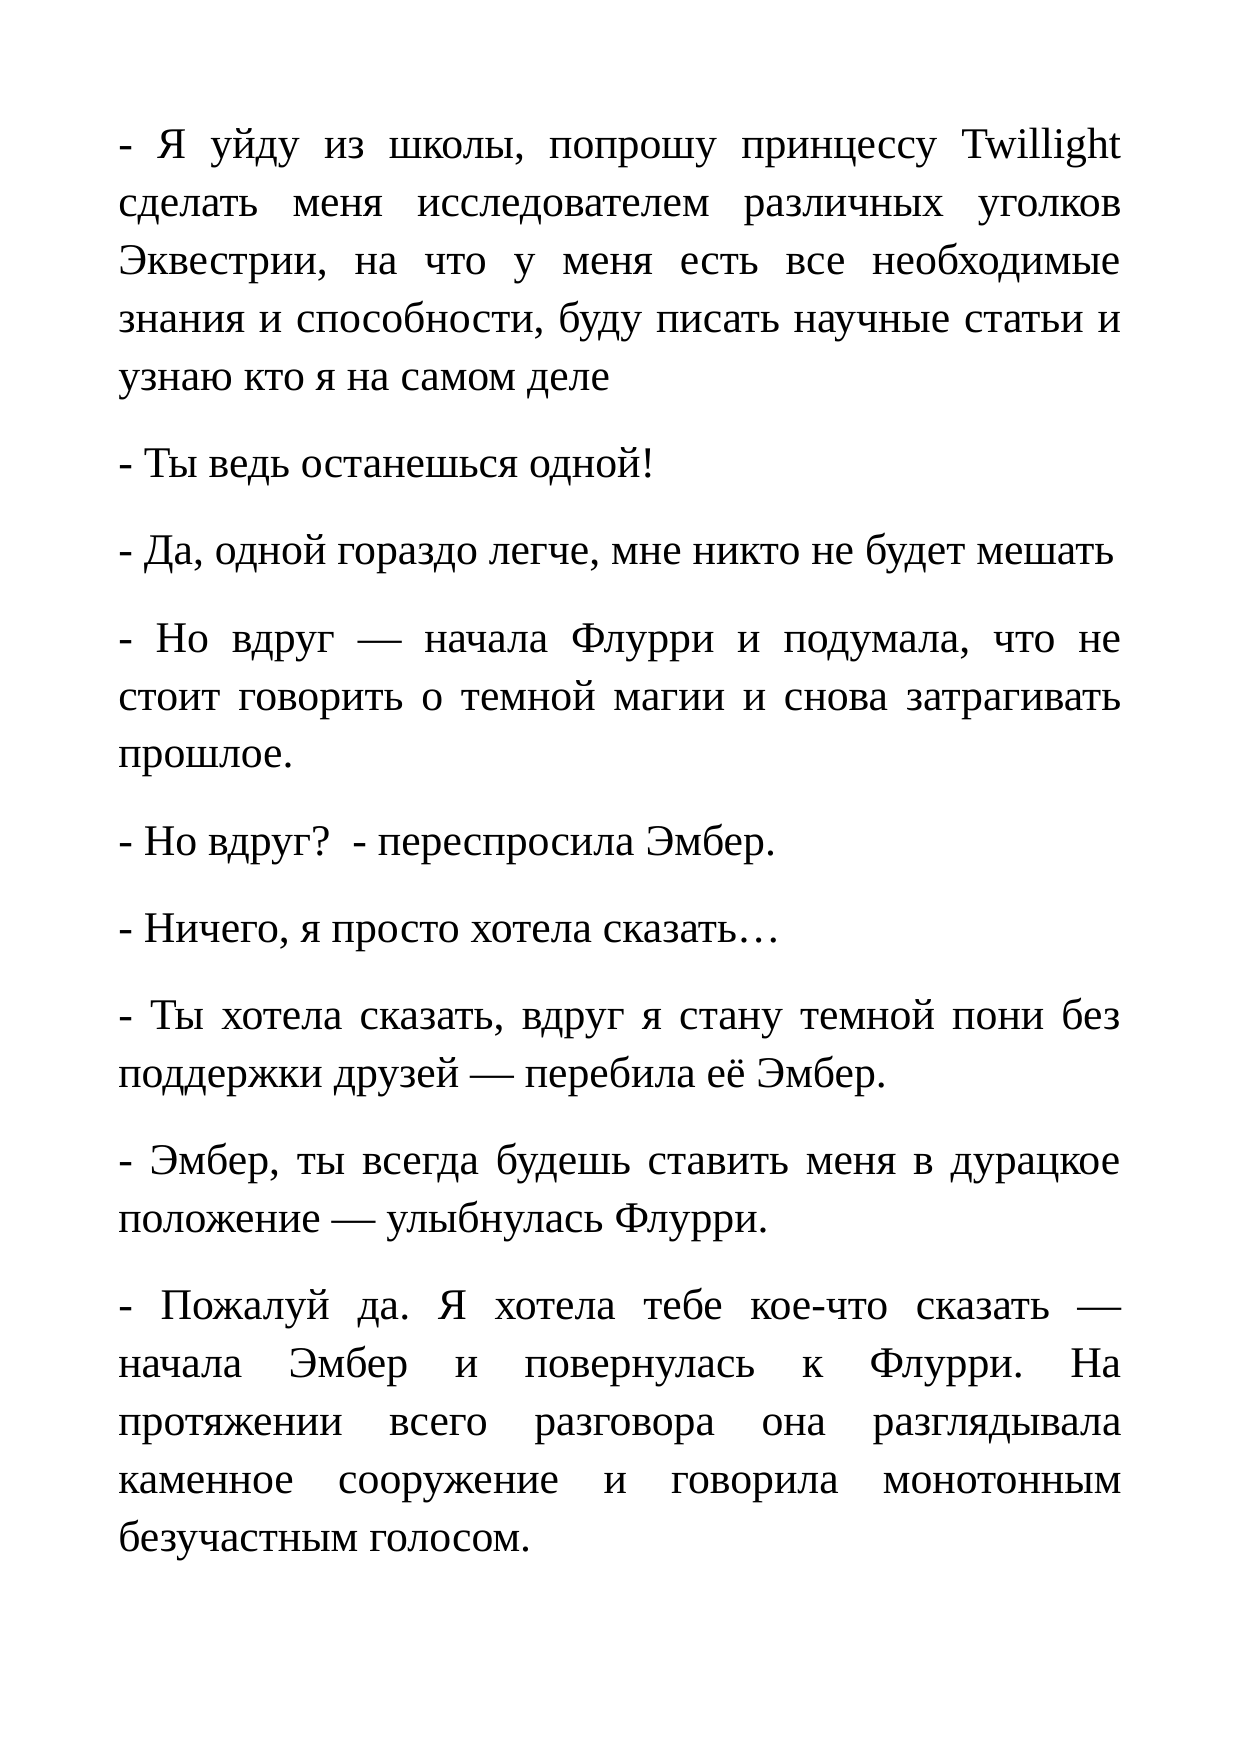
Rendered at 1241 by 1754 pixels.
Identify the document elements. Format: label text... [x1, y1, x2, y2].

text - Ничего, я просто хотела сказать… [118, 901, 1122, 952]
text - Да, одной гораздо легче, мне никто не будет мешать [118, 524, 1122, 574]
text - Но вдруг — начала Флурри и подумала, что не стоит говорить о темной магии и снова затрагивать прошлое. [118, 611, 1122, 777]
text - Я уйду из школы, попрошу принцессу Twillight сделать меня исследователем различных уголков Эквестрии, на что у меня есть все необходимые знания и способности, буду писать научные статьи и узнаю кто я на самом деле [118, 118, 1122, 400]
text - Ты ведь останешься одной! [118, 437, 1122, 487]
text - Но вдруг? - переспросила Эмбер. [118, 814, 1122, 864]
text - Пожалуй да. Я хотела тебе кое-что сказать — начала Эмбер и повернулась к Флурри. На протяжении всего разговора она разглядывала каменное сооружение и говорила монотонным безучастным голосом. [118, 1279, 1122, 1561]
text - Ты хотела сказать, вдруг я стану темной пони без поддержки друзей — перебила её Эмбер. [118, 989, 1122, 1097]
text - Эмбер, ты всегда будешь ставить меня в дурацкое положение — улыбнулась Флурри. [118, 1134, 1122, 1242]
